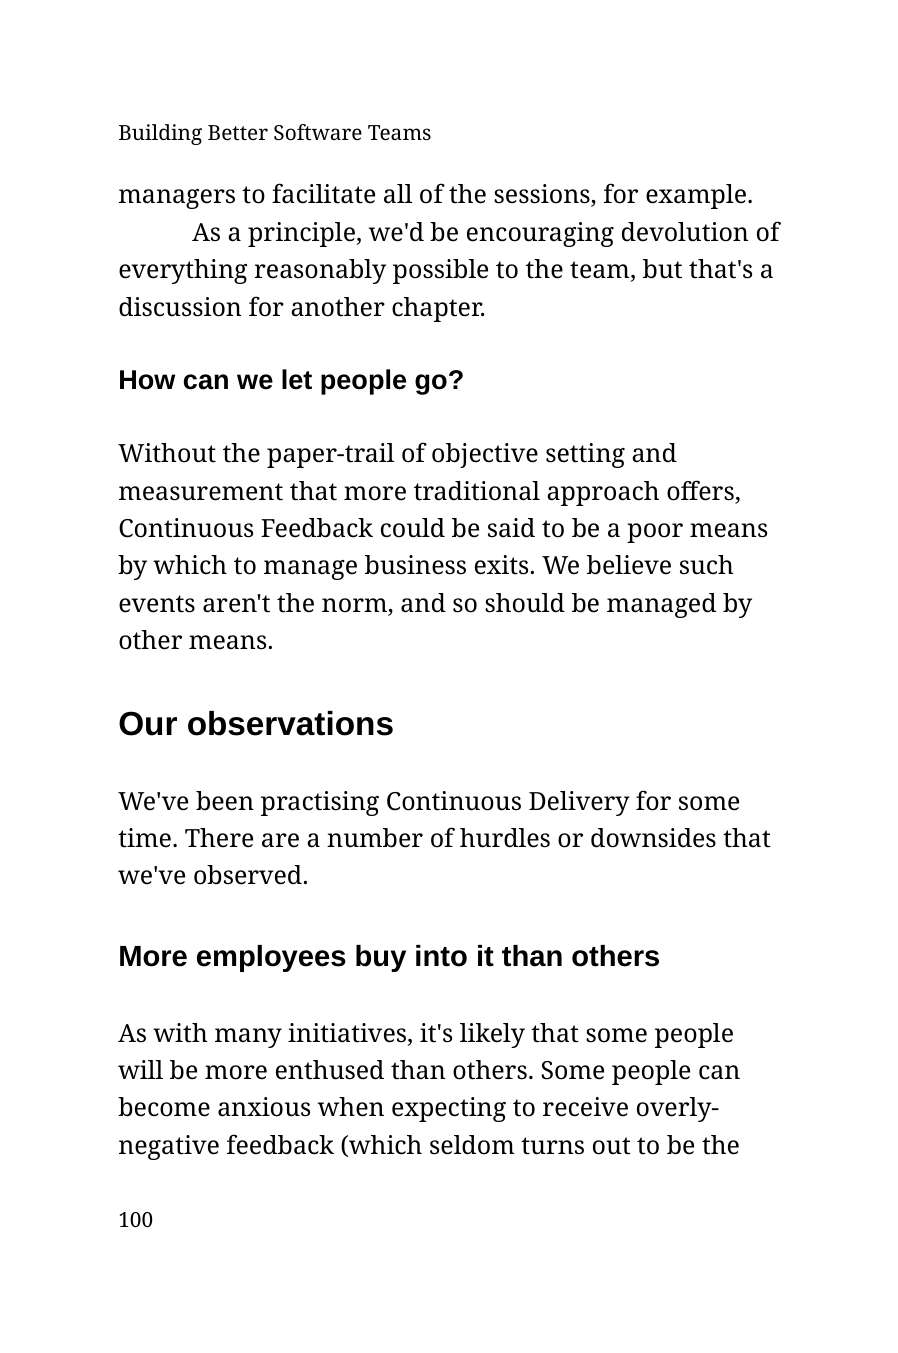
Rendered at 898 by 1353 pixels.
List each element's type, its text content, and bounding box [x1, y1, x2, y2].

subtitle More employees buy into it than others [118, 939, 779, 972]
text As a principle, we'd be encouraging devolution of everything reasonably possible to the team, but that's a discussion for another chapter. [118, 214, 779, 323]
text managers to facilitate all of the sessions, for example. [118, 177, 779, 211]
text We've been practising Continuous Delivery for some time. There are a number of hurdles or downsides that we've observed. [118, 783, 779, 892]
text Without the paper-trail of objective setting and measurement that more traditional approach offers, Continuous Feedback could be said to be a poor means by which to manage business exits. We believe such events aren't the norm, and so should be managed by other means. [118, 436, 779, 657]
subtitle How can we let people go? [118, 364, 779, 395]
text As with many initiatives, it's likely that some people will be more enthused than others. Some people can become anxious when expecting to receive overly-negative feedback (which seldom turns out to be the [118, 1015, 779, 1162]
subtitle Our observations [118, 703, 779, 742]
